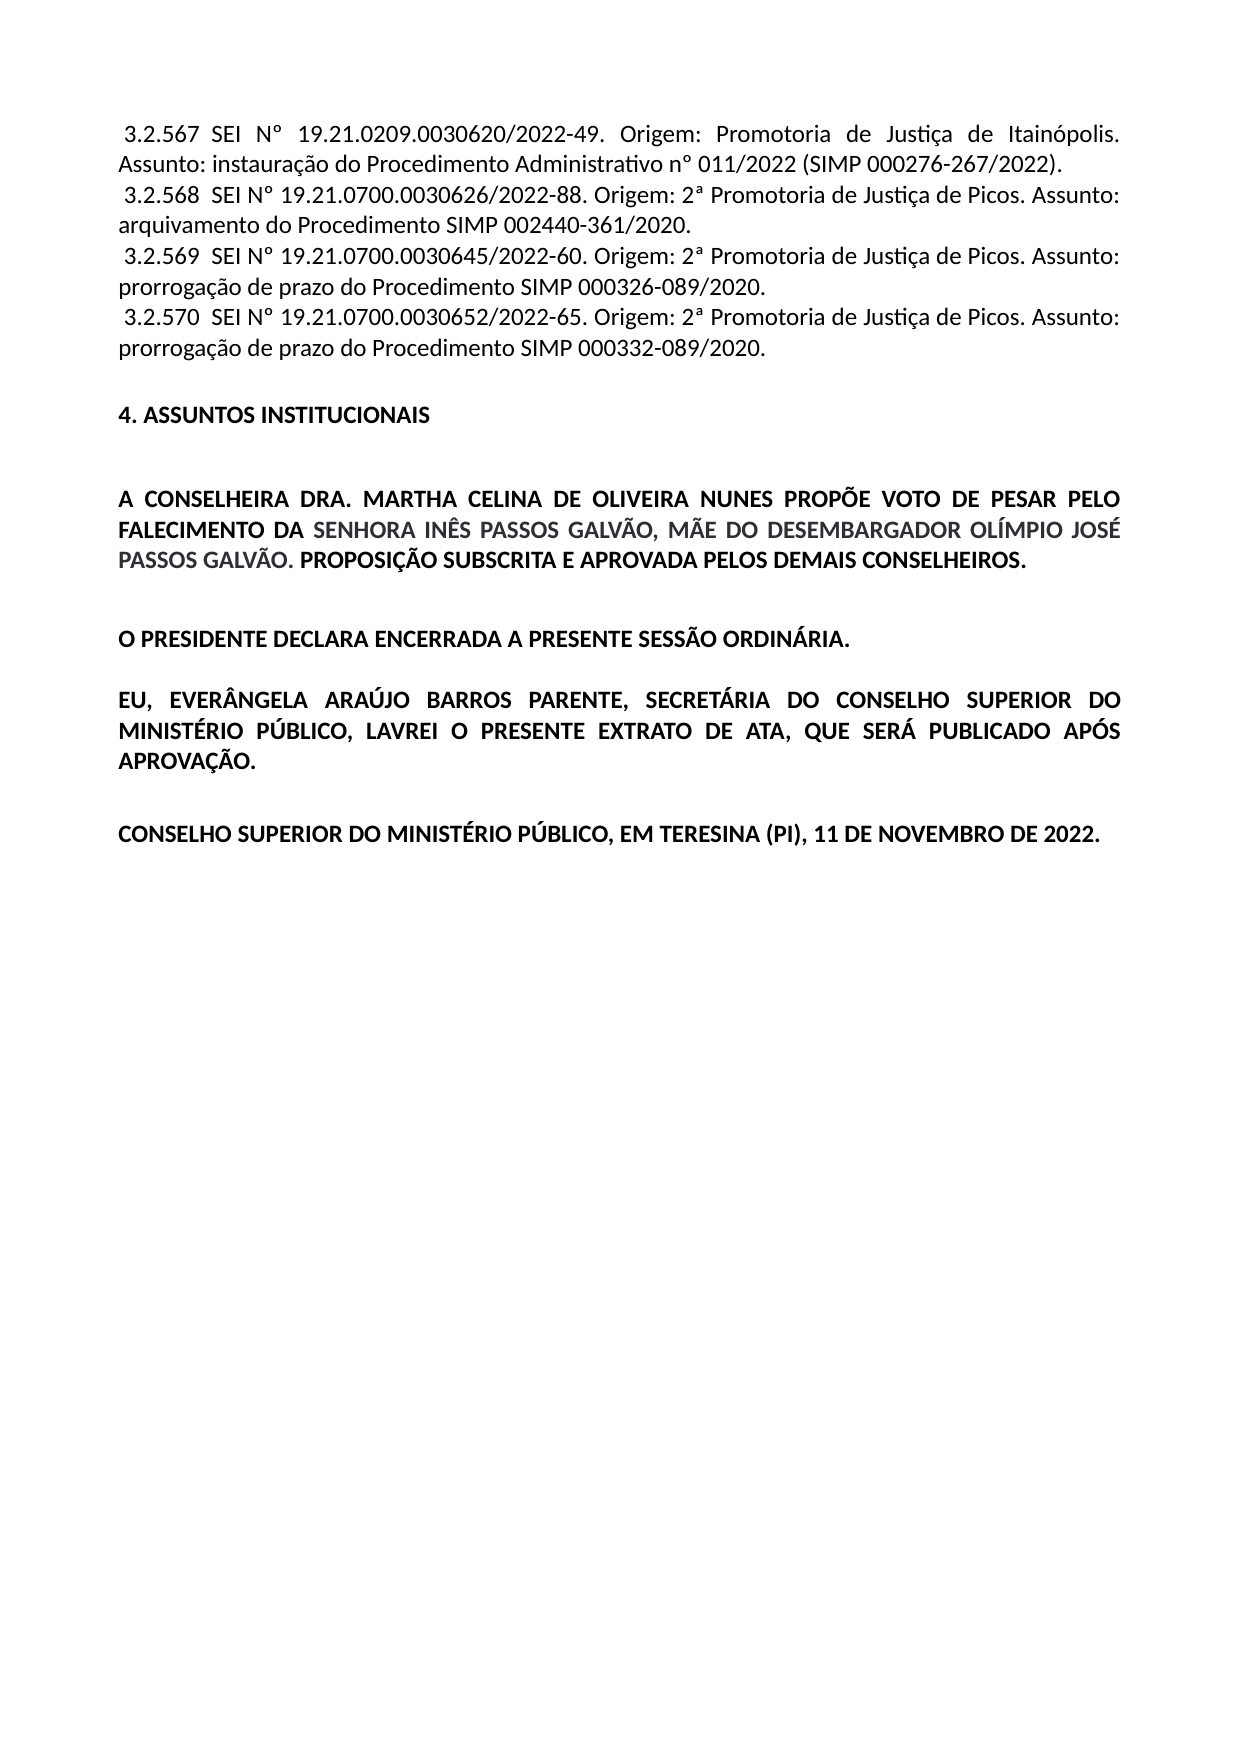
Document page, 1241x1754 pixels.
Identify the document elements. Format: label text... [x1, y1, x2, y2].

text 4. ASSUNTOS INSTITUCIONAIS [118, 399, 1122, 429]
text CONSELHO SUPERIOR DO MINISTÉRIO PÚBLICO, EM TERESINA (PI), 11 DE NOVEMBRO DE 2022. [118, 818, 1122, 849]
list SEI Nº 19.21.0700.0030652/2022-65. Origem: 2ª Promotoria de Justiça de Picos. Assunto: prorrogação de prazo do Procedimento SIMP 000332-089/2020. [118, 301, 1122, 362]
list SEI Nº 19.21.0700.0030626/2022-88. Origem: 2ª Promotoria de Justiça de Picos. Assunto: arquivamento do Procedimento SIMP 002440-361/2020. [118, 179, 1122, 240]
list SEI Nº 19.21.0209.0030620/2022-49. Origem: Promotoria de Justiça de Itainópolis. Assunto: instauração do Procedimento Administrativo nº 011/2022 (SIMP 000276-267/2022). [118, 118, 1122, 179]
text O PRESIDENTE DECLARA ENCERRADA A PRESENTE SESSÃO ORDINÁRIA. [118, 623, 1122, 654]
text A CONSELHEIRA DRA. MARTHA CELINA DE OLIVEIRA NUNES PROPÕE VOTO DE PESAR PELO FALECIMENTO DA SENHORA INÊS PASSOS GALVÃO, MÃE DO DESEMBARGADOR OLÍMPIO JOSÉ PASSOS GALVÃO. PROPOSIÇÃO SUBSCRITA E APROVADA PELOS DEMAIS CONSELHEIROS. [118, 483, 1122, 575]
list SEI Nº 19.21.0700.0030645/2022-60. Origem: 2ª Promotoria de Justiça de Picos. Assunto: prorrogação de prazo do Procedimento SIMP 000326-089/2020. [118, 240, 1122, 301]
text EU, EVERÂNGELA ARAÚJO BARROS PARENTE, SECRETÁRIA DO CONSELHO SUPERIOR DO MINISTÉRIO PÚBLICO, LAVREI O PRESENTE EXTRATO DE ATA, QUE SERÁ PUBLICADO APÓS APROVAÇÃO. [118, 684, 1122, 776]
